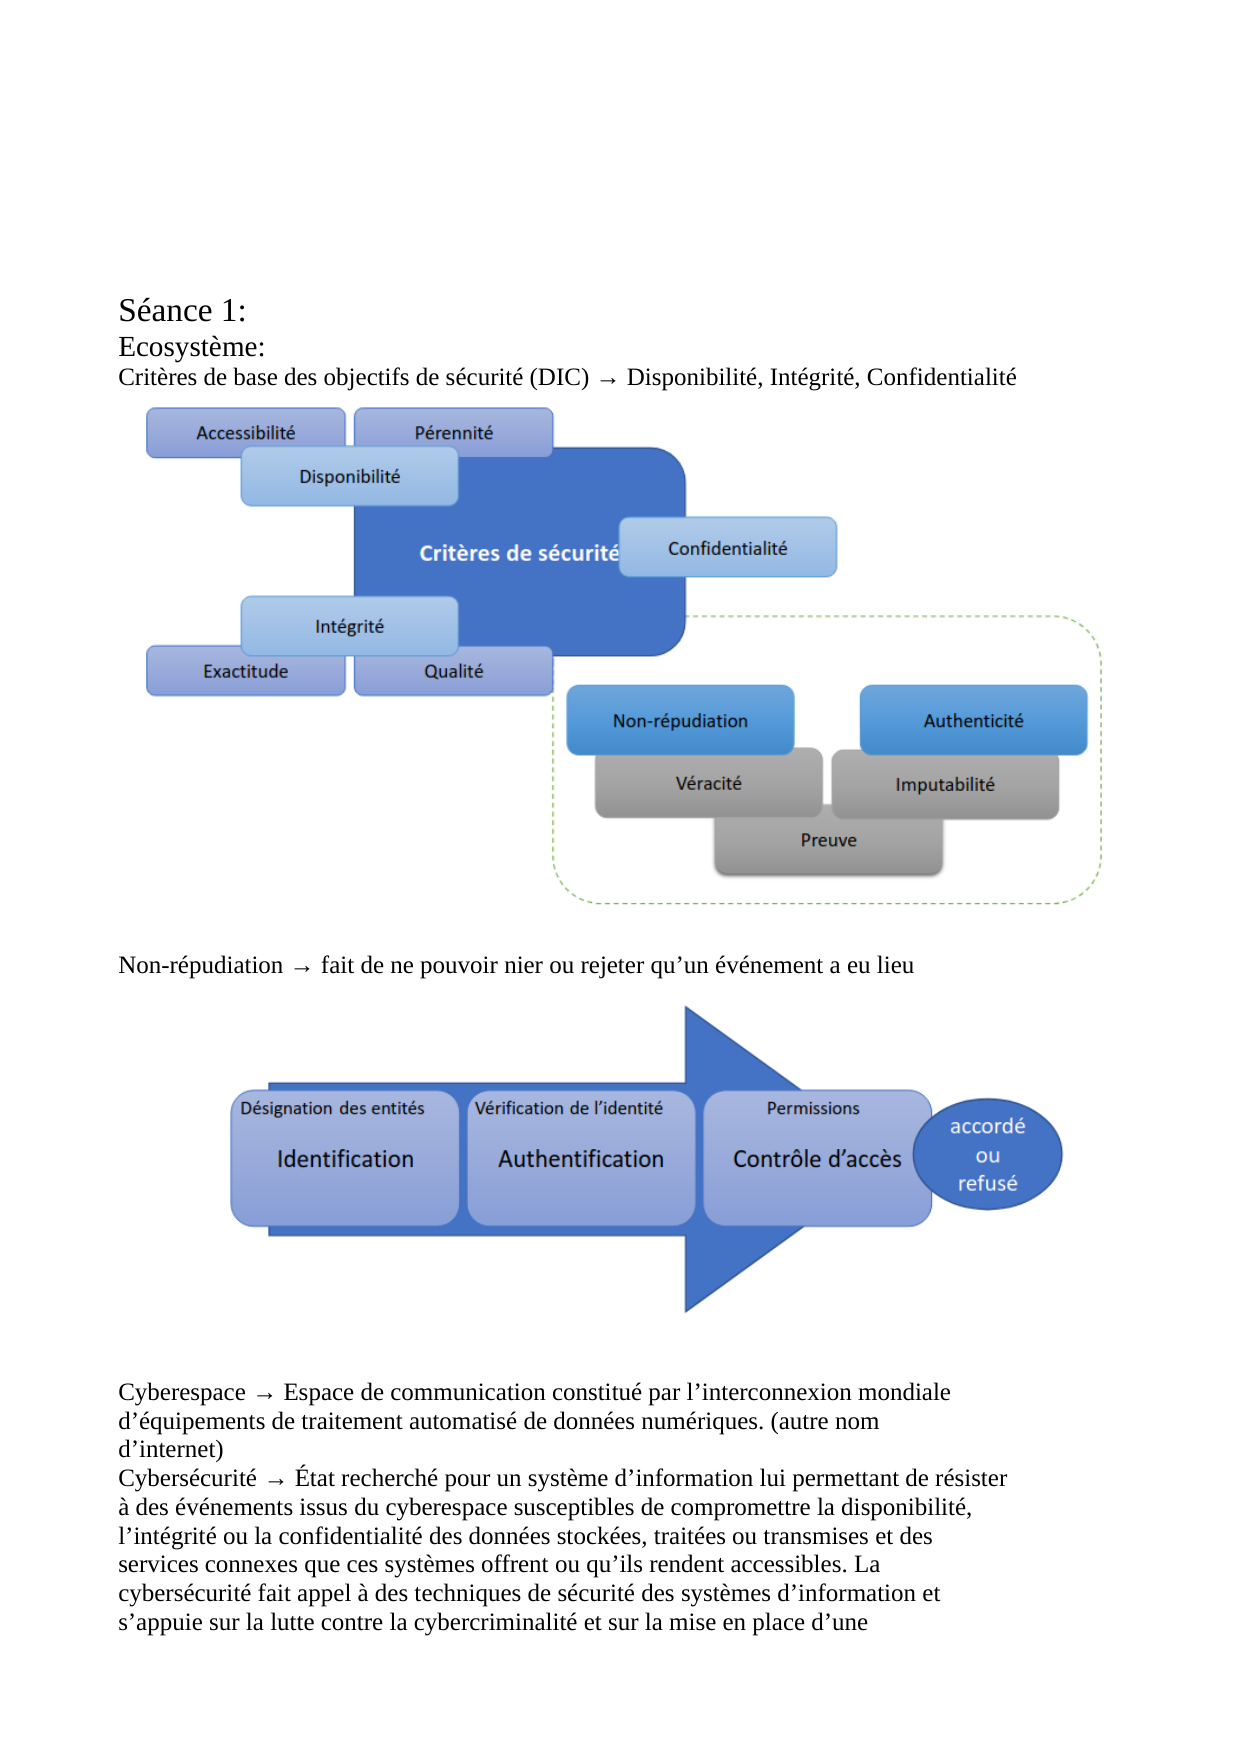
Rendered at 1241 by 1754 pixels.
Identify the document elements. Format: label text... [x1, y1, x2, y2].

text Critères de base des objectifs de sécurité (DIC) → Disponibilité, Intégrité, Confidentialité [118, 362, 1122, 391]
text Séance 1: [118, 291, 1122, 329]
text Ecosystème: [118, 329, 1122, 362]
text à des événements issus du cyberespace susceptibles de compromettre la disponibilité, [118, 1492, 1122, 1521]
text l’intégrité ou la confidentialité des données stockées, traitées ou transmises et des [118, 1521, 1122, 1549]
picture [201, 994, 1087, 1320]
text Non-répudiation → fait de ne pouvoir nier ou rejeter qu’un événement a eu lieu [118, 950, 1122, 979]
text services connexes que ces systèmes offrent ou qu’ils rendent accessibles. La [118, 1549, 1122, 1578]
text Cybersécurité → État recherché pour un système d’information lui permettant de résister [118, 1463, 1122, 1492]
picture [118, 391, 1123, 922]
text s’appuie sur la lutte contre la cybercriminalité et sur la mise en place d’une [118, 1607, 1122, 1636]
text cybersécurité fait appel à des techniques de sécurité des systèmes d’information et [118, 1578, 1122, 1607]
text d’internet) [118, 1434, 1122, 1463]
text Cyberespace → Espace de communication constitué par l’interconnexion mondiale [118, 1377, 1122, 1406]
text d’équipements de traitement automatisé de données numériques. (autre nom [118, 1406, 1122, 1434]
